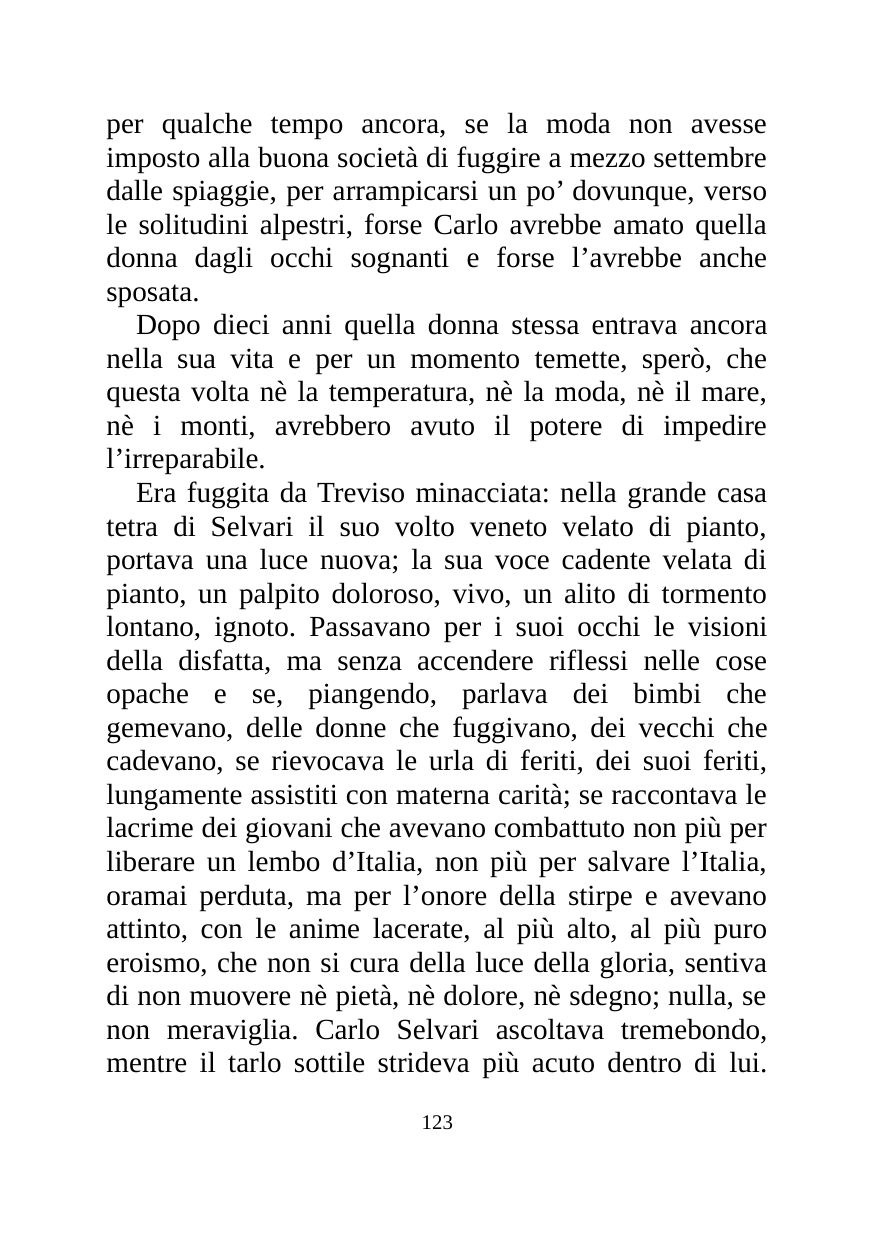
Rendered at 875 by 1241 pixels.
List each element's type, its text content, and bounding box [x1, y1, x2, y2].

text per qualche tempo ancora, se la moda non avesse imposto alla buona società di fuggire a mezzo settembre dalle spiaggie, per arrampicarsi un po’ dovunque, verso le solitudini alpestri, forse Carlo avrebbe amato quella donna dagli occhi sognanti e forse l’avrebbe anche sposata. [106, 106, 768, 307]
text Era fuggita da Treviso minacciata: nella grande casa tetra di Selvari il suo volto veneto velato di pianto, portava una luce nuova; la sua voce cadente velata di pianto, un palpito doloroso, vivo, un alito di tormento lontano, ignoto. Passavano per i suoi occhi le visioni della disfatta, ma senza accendere riflessi nelle cose opache e se, piangendo, parlava dei bimbi che gemevano, delle donne che fuggivano, dei vecchi che cadevano, se rievocava le urla di feriti, dei suoi feriti, lungamente assistiti con materna carità; se raccontava le lacrime dei giovani che avevano combattuto non più per liberare un lembo d’Italia, non più per salvare l’Italia, oramai perduta, ma per l’onore della stirpe e avevano attinto, con le anime lacerate, al più alto, al più puro eroismo, che non si cura della luce della gloria, sentiva di non muovere nè pietà, nè dolore, nè sdegno; nulla, se non meraviglia. Carlo Selvari ascoltava tremebondo, mentre il tarlo sottile strideva più acuto dentro di lui. [106, 475, 768, 1079]
text Dopo dieci anni quella donna stessa entrava ancora nella sua vita e per un momento temette, sperò, che questa volta nè la temperatura, nè la moda, nè il mare, nè i monti, avrebbero avuto il potere di impedire l’irreparabile. [106, 307, 768, 475]
